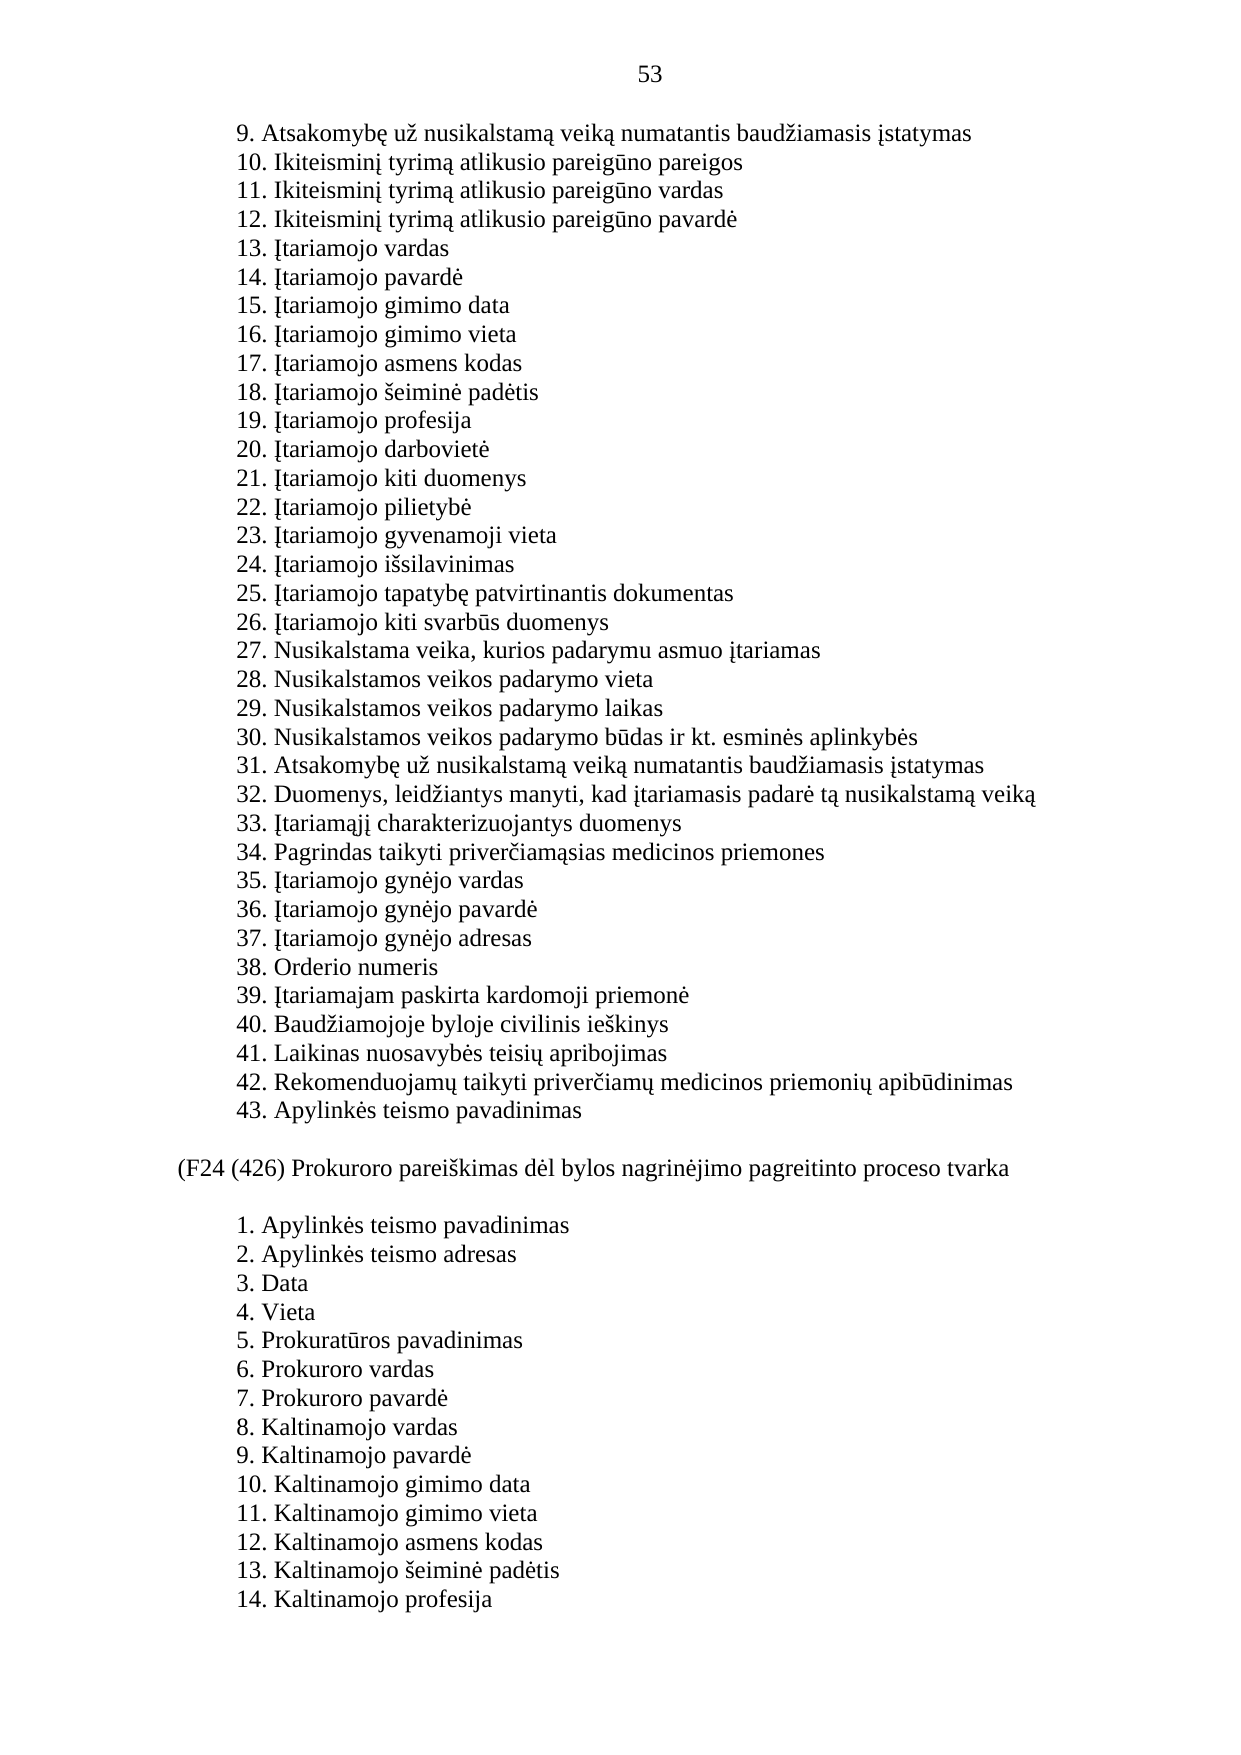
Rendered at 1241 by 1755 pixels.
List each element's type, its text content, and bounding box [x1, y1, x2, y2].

text 35. Įtariamojo gynėjo vardas [236, 866, 1122, 894]
text 22. Įtariamojo pilietybė [236, 492, 1122, 521]
text 6. Prokuroro vardas [236, 1354, 1122, 1383]
text 26. Įtariamojo kiti svarbūs duomenys [236, 607, 1122, 636]
text 32. Duomenys, leidžiantys manyti, kad įtariamasis padarė tą nusikalstamą veiką [236, 779, 1122, 808]
text 17. Įtariamojo asmens kodas [236, 348, 1122, 377]
text 12. Ikiteisminį tyrimą atlikusio pareigūno pavardė [236, 204, 1122, 233]
text 27. Nusikalstama veika, kurios padarymu asmuo įtariamas [236, 636, 1122, 664]
text 20. Įtariamojo darbovietė [236, 434, 1122, 463]
text 9. Atsakomybę už nusikalstamą veiką numatantis baudžiamasis įstatymas [236, 118, 1122, 147]
text 8. Kaltinamojo vardas [236, 1412, 1122, 1441]
text 16. Įtariamojo gimimo vieta [236, 319, 1122, 348]
text 11. Kaltinamojo gimimo vieta [236, 1498, 1122, 1527]
text 3. Data [236, 1268, 1122, 1297]
text 30. Nusikalstamos veikos padarymo būdas ir kt. esminės aplinkybės [236, 722, 1122, 751]
text 21. Įtariamojo kiti duomenys [236, 463, 1122, 492]
text 23. Įtariamojo gyvenamoji vieta [236, 521, 1122, 549]
text 19. Įtariamojo profesija [236, 406, 1122, 434]
text 38. Orderio numeris [236, 952, 1122, 981]
text 15. Įtariamojo gimimo data [236, 291, 1122, 319]
text 14. Įtariamojo pavardė [236, 262, 1122, 291]
text 33. Įtariamąjį charakterizuojantys duomenys [236, 808, 1122, 837]
text 24. Įtariamojo išsilavinimas [236, 549, 1122, 578]
text 13. Įtariamojo vardas [236, 233, 1122, 262]
text 14. Kaltinamojo profesija [236, 1584, 1122, 1613]
text 29. Nusikalstamos veikos padarymo laikas [236, 693, 1122, 722]
text 10. Ikiteisminį tyrimą atlikusio pareigūno pareigos [236, 147, 1122, 176]
text 43. Apylinkės teismo pavadinimas [236, 1096, 1122, 1124]
text 13. Kaltinamojo šeiminė padėtis [236, 1556, 1122, 1584]
text 41. Laikinas nuosavybės teisių apribojimas [236, 1038, 1122, 1067]
text 31. Atsakomybę už nusikalstamą veiką numatantis baudžiamasis įstatymas [236, 751, 1122, 779]
text 4. Vieta [236, 1297, 1122, 1326]
text 42. Rekomenduojamų taikyti priverčiamų medicinos priemonių apibūdinimas [236, 1067, 1122, 1096]
text (F24 (426) Prokuroro pareiškimas dėl bylos nagrinėjimo pagreitinto proceso tvarka [177, 1153, 1122, 1182]
text 34. Pagrindas taikyti priverčiamąsias medicinos priemones [236, 837, 1122, 866]
text 10. Kaltinamojo gimimo data [236, 1469, 1122, 1498]
text 28. Nusikalstamos veikos padarymo vieta [236, 664, 1122, 693]
text 36. Įtariamojo gynėjo pavardė [236, 894, 1122, 923]
text 39. Įtariamajam paskirta kardomoji priemonė [236, 981, 1122, 1009]
text 9. Kaltinamojo pavardė [236, 1441, 1122, 1469]
text 11. Ikiteisminį tyrimą atlikusio pareigūno vardas [236, 176, 1122, 204]
text 2. Apylinkės teismo adresas [236, 1239, 1122, 1268]
text 40. Baudžiamojoje byloje civilinis ieškinys [236, 1009, 1122, 1038]
text 5. Prokuratūros pavadinimas [236, 1326, 1122, 1354]
text 37. Įtariamojo gynėjo adresas [236, 923, 1122, 952]
text 12. Kaltinamojo asmens kodas [236, 1527, 1122, 1556]
text 7. Prokuroro pavardė [236, 1383, 1122, 1412]
text 1. Apylinkės teismo pavadinimas [236, 1211, 1122, 1239]
text 18. Įtariamojo šeiminė padėtis [236, 377, 1122, 406]
text 25. Įtariamojo tapatybę patvirtinantis dokumentas [236, 578, 1122, 607]
